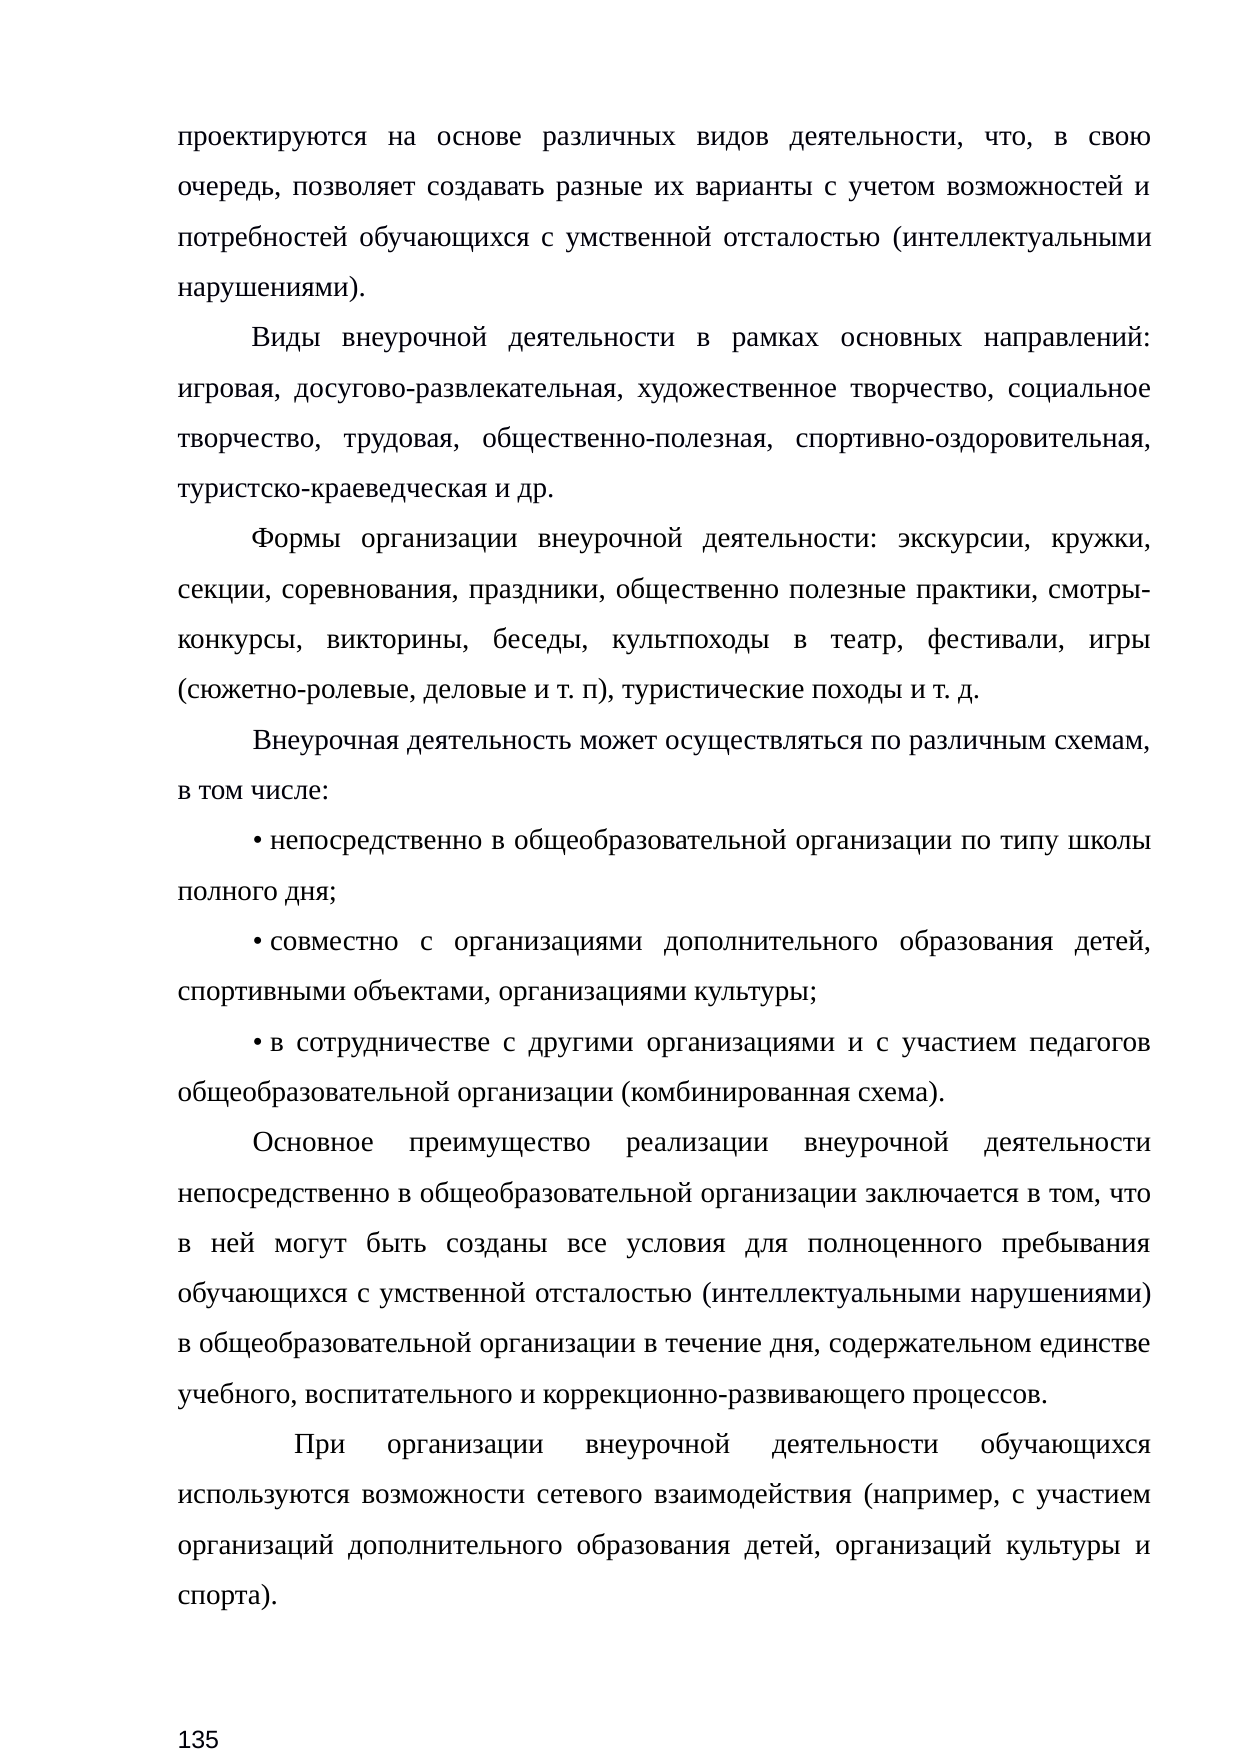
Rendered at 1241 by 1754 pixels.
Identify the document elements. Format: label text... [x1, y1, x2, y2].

text При организации внеурочной деятельности обучающихся используются возможности сетевого взаимодействия (например, с участием организаций дополнительного образования детей, организаций культуры и спорта). [177, 1426, 1152, 1611]
text • совместно с организациями дополнительного образования детей, спортивными объектами, организациями культуры; [177, 923, 1152, 1007]
text • в сотрудничестве с другими организациями и с участием педагогов общеобразовательной организации (комбинированная схема). [177, 1024, 1152, 1108]
text проектируются на основе различных видов деятельности, что, в свою очередь, позволяет создавать разные их варианты с учетом возможностей и потребностей обучающихся с умственной отсталостью (интеллектуальными нарушениями). [177, 118, 1152, 303]
text Виды внеурочной деятельности в рамках основных направлений: игровая, досугово-развлекательная, художественное творчество, социальное творчество, трудовая, общественно-полезная, спортивно-оздоровительная, туристско-краеведческая и др. [177, 319, 1152, 504]
text Формы организации внеурочной деятельности: экскурсии, кружки, секции, соревнования, праздники, общественно полезные практики, смотры-конкурсы, викторины, беседы, культпоходы в театр, фестивали, игры (сюжетно-ролевые, деловые и т. п), туристические походы и т. д. [177, 521, 1152, 705]
text • непосредственно в общеобразовательной организации по типу школы полного дня; [177, 822, 1152, 906]
text Основное преимущество реализации внеурочной деятельности непосредственно в общеобразовательной организации заключается в том, что в ней могут быть созданы все условия для полноценного пребывания обучающихся с умственной отсталостью (интеллектуальными нарушениями) в общеобразовательной организации в течение дня, содержательном единстве учебного, воспитательного и коррекционно-развивающего процессов. [177, 1124, 1152, 1409]
text Внеурочная деятельность может осуществляться по различным схемам, в том числе: [177, 722, 1152, 806]
